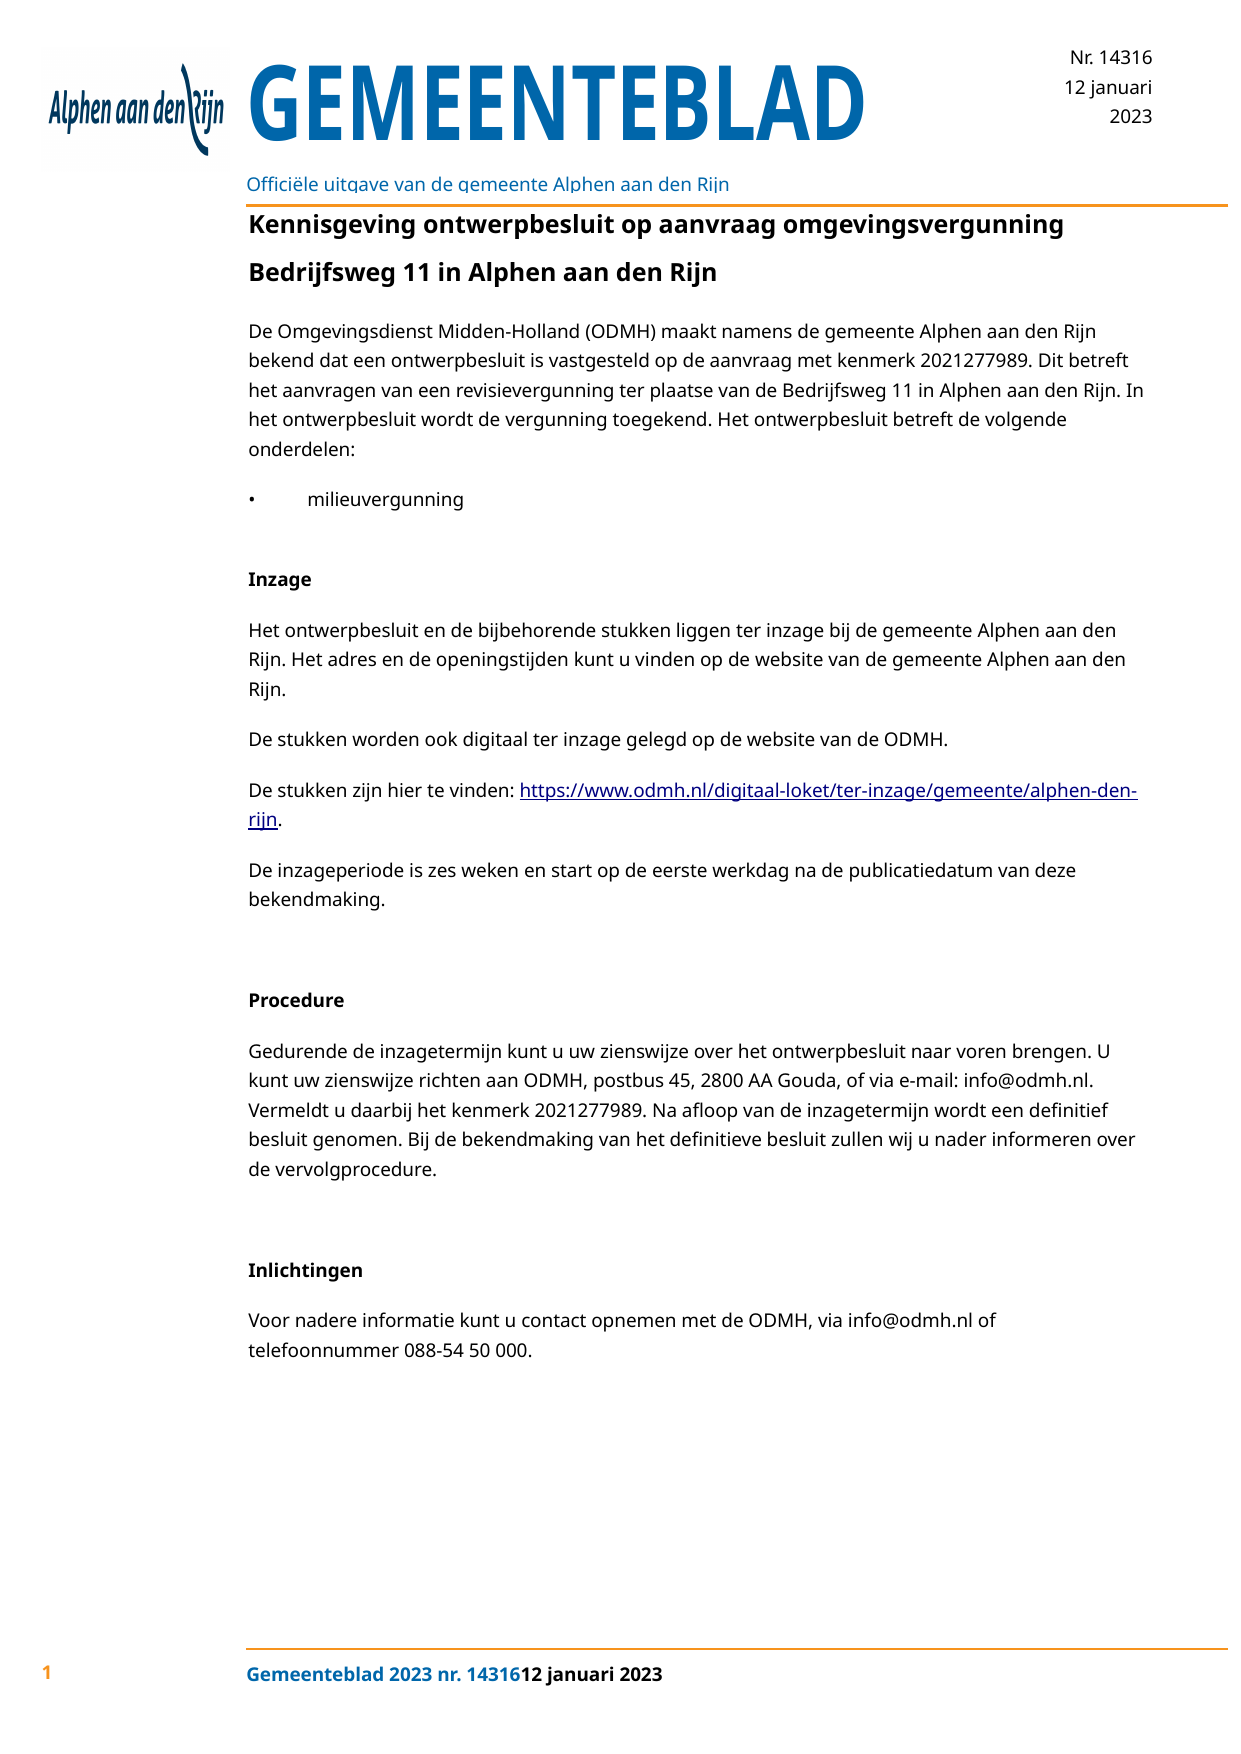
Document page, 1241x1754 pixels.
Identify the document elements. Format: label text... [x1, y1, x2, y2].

text Kennisgeving ontwerpbesluit op aanvraag omgevingsvergunning Bedrijfsweg 11 in Alphen aan den Rijn [248, 207, 1152, 288]
text De stukken worden ook digitaal ter inzage gelegd op de website van de ODMH. [248, 727, 1152, 752]
text Voor nadere informatie kunt u contact opnemen met de ODMH, via info@odmh.nl of telefoonnummer 088-54 50 000. [248, 1307, 1152, 1363]
text Inzage [248, 567, 1152, 592]
text Gedurende de inzagetermijn kunt u uw zienswijze over het ontwerpbesluit naar voren brengen. U kunt uw zienswijze richten aan ODMH, postbus 45, 2800 AA Gouda, of via e-mail: info@odmh.nl. Vermeldt u daarbij het kenmerk 2021277989. Na afloop van de inzagetermijn wordt een definitief besluit genomen. Bij de bekendmaking van het definitieve besluit zullen wij u nader informeren over de vervolgprocedure. [248, 1038, 1152, 1182]
text Inlichtingen [248, 1257, 1152, 1283]
text De Omgevingsdienst Midden-Holland (ODMH) maakt namens de gemeente Alphen aan den Rijn bekend dat een ontwerpbesluit is vastgesteld op de aanvraag met kenmerk 2021277989. Dit betreft het aanvragen van een revisievergunning ter plaatse van de Bedrijfsweg 11 in Alphen aan den Rijn. In het ontwerpbesluit wordt de vergunning toegekend. Het ontwerpbesluit betreft de volgende onderdelen: [248, 318, 1152, 462]
text De stukken zijn hier te vinden: https://www.odmh.nl/digitaal-loket/ter-inzage/gemeente/alphen-den-rijn. [248, 777, 1152, 832]
text Het ontwerpbesluit en de bijbehorende stukken liggen ter inzage bij de gemeente Alphen aan den Rijn. Het adres en de openingstijden kunt u vinden op de website van de gemeente Alphen aan den Rijn. [248, 617, 1152, 702]
text De inzageperiode is zes weken en start op de eerste werkdag na de publicatiedatum van deze bekendmaking. [248, 857, 1152, 912]
text Procedure [248, 987, 1152, 1013]
picture [41, 47, 231, 172]
list milieuvergunning [248, 487, 1152, 512]
